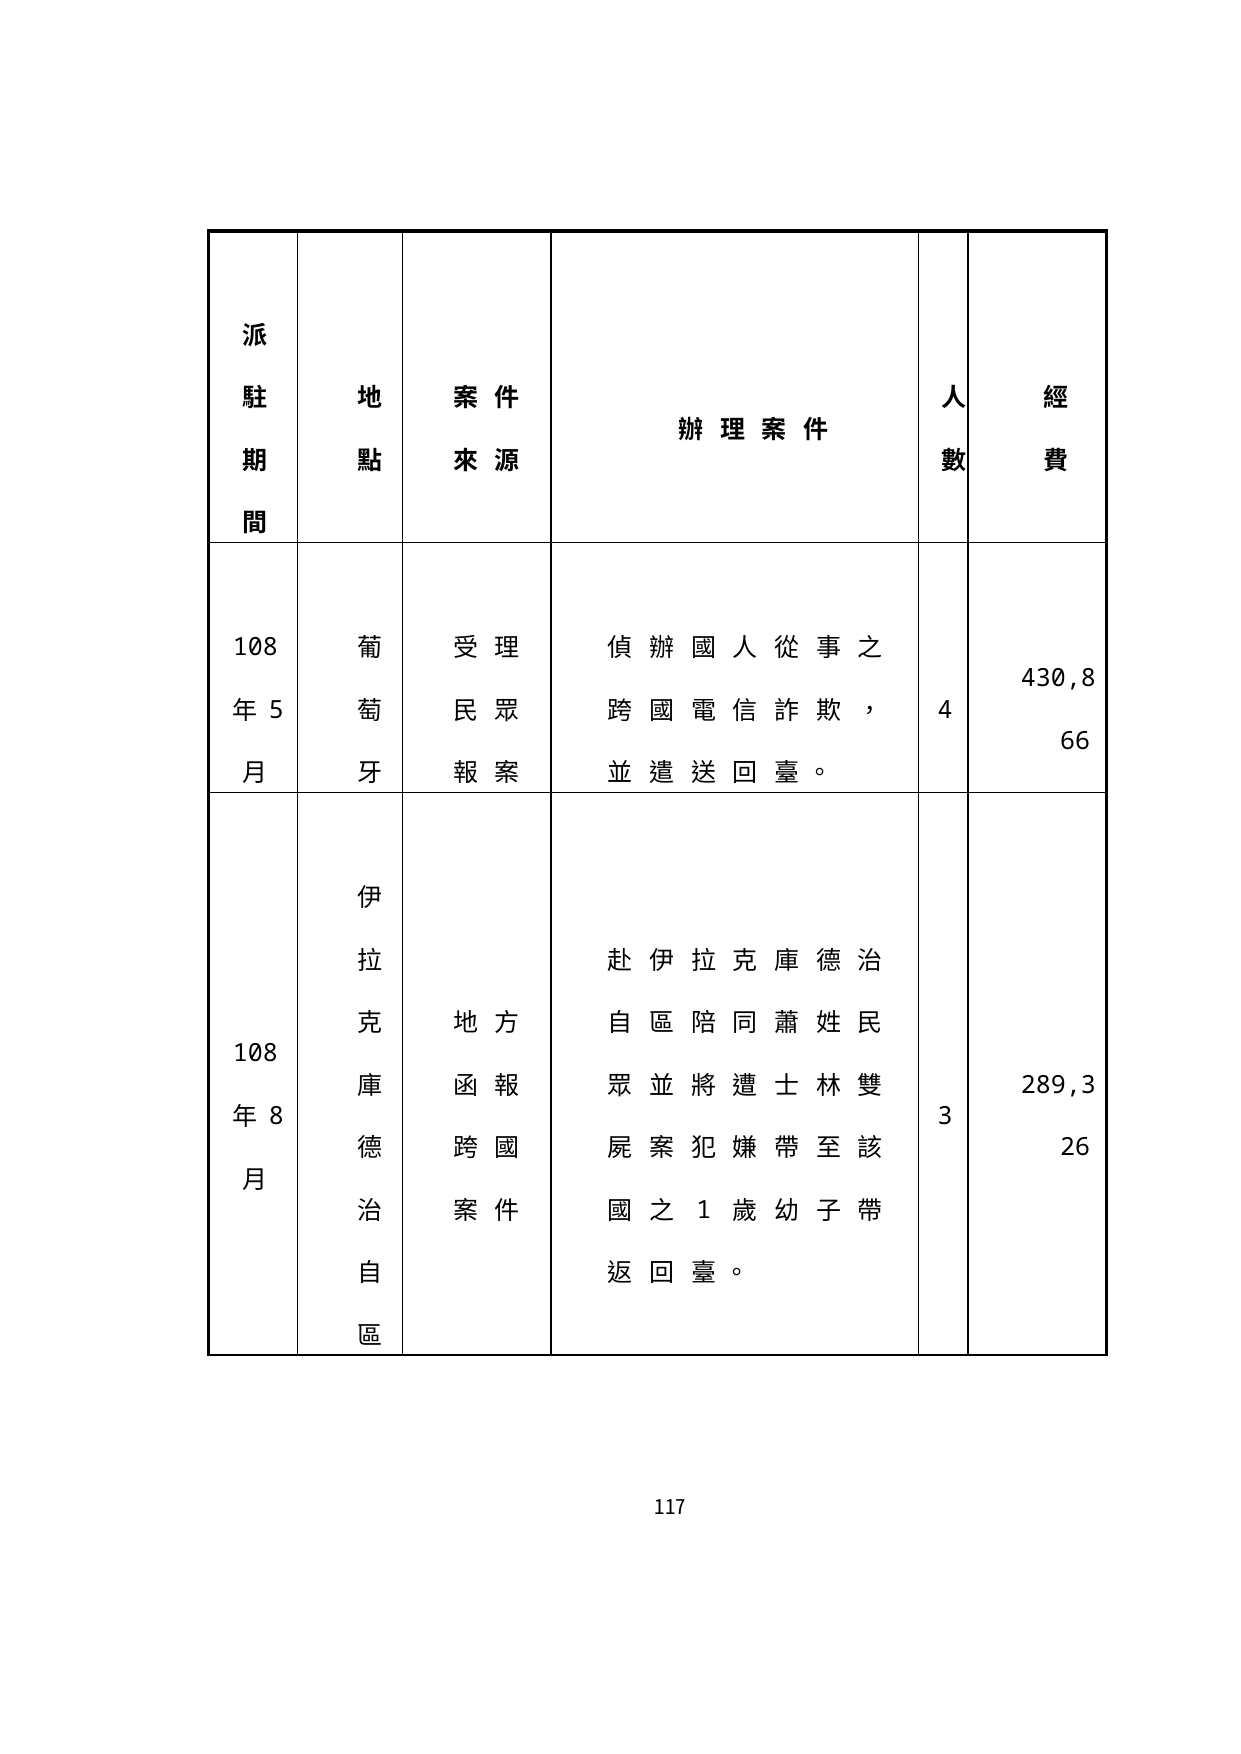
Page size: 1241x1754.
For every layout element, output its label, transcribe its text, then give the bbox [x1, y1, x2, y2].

table_cell 430,866 [969, 543, 1105, 792]
table_cell 受理民眾報案 [403, 543, 550, 792]
table_cell 289,326 [969, 793, 1105, 1354]
table_header 派駐期間 [210, 233, 297, 542]
table_cell 4 [919, 543, 967, 792]
table_cell 108年8月 [210, 793, 297, 1354]
table_header 人數 [919, 233, 967, 542]
table_cell 葡萄牙 [298, 543, 402, 792]
table_cell 伊拉克庫德治自區 [298, 793, 402, 1354]
table_header 地點 [298, 233, 402, 542]
table_cell 赴伊拉克庫德治自區陪同蕭姓民眾並將遭士林雙屍案犯嫌帶至該國之1歲幼子帶返回臺。 [552, 793, 918, 1354]
table_cell 3 [919, 793, 967, 1354]
table_header 經費 [969, 233, 1105, 542]
table_cell 偵辦國人從事之跨國電信詐欺，並遣送回臺。 [552, 543, 918, 792]
table_header 辦理案件 [552, 233, 918, 542]
table_cell 108年5月 [210, 543, 297, 792]
table_cell 地方函報跨國案件 [403, 793, 550, 1354]
table_header 案件來源 [403, 233, 550, 542]
